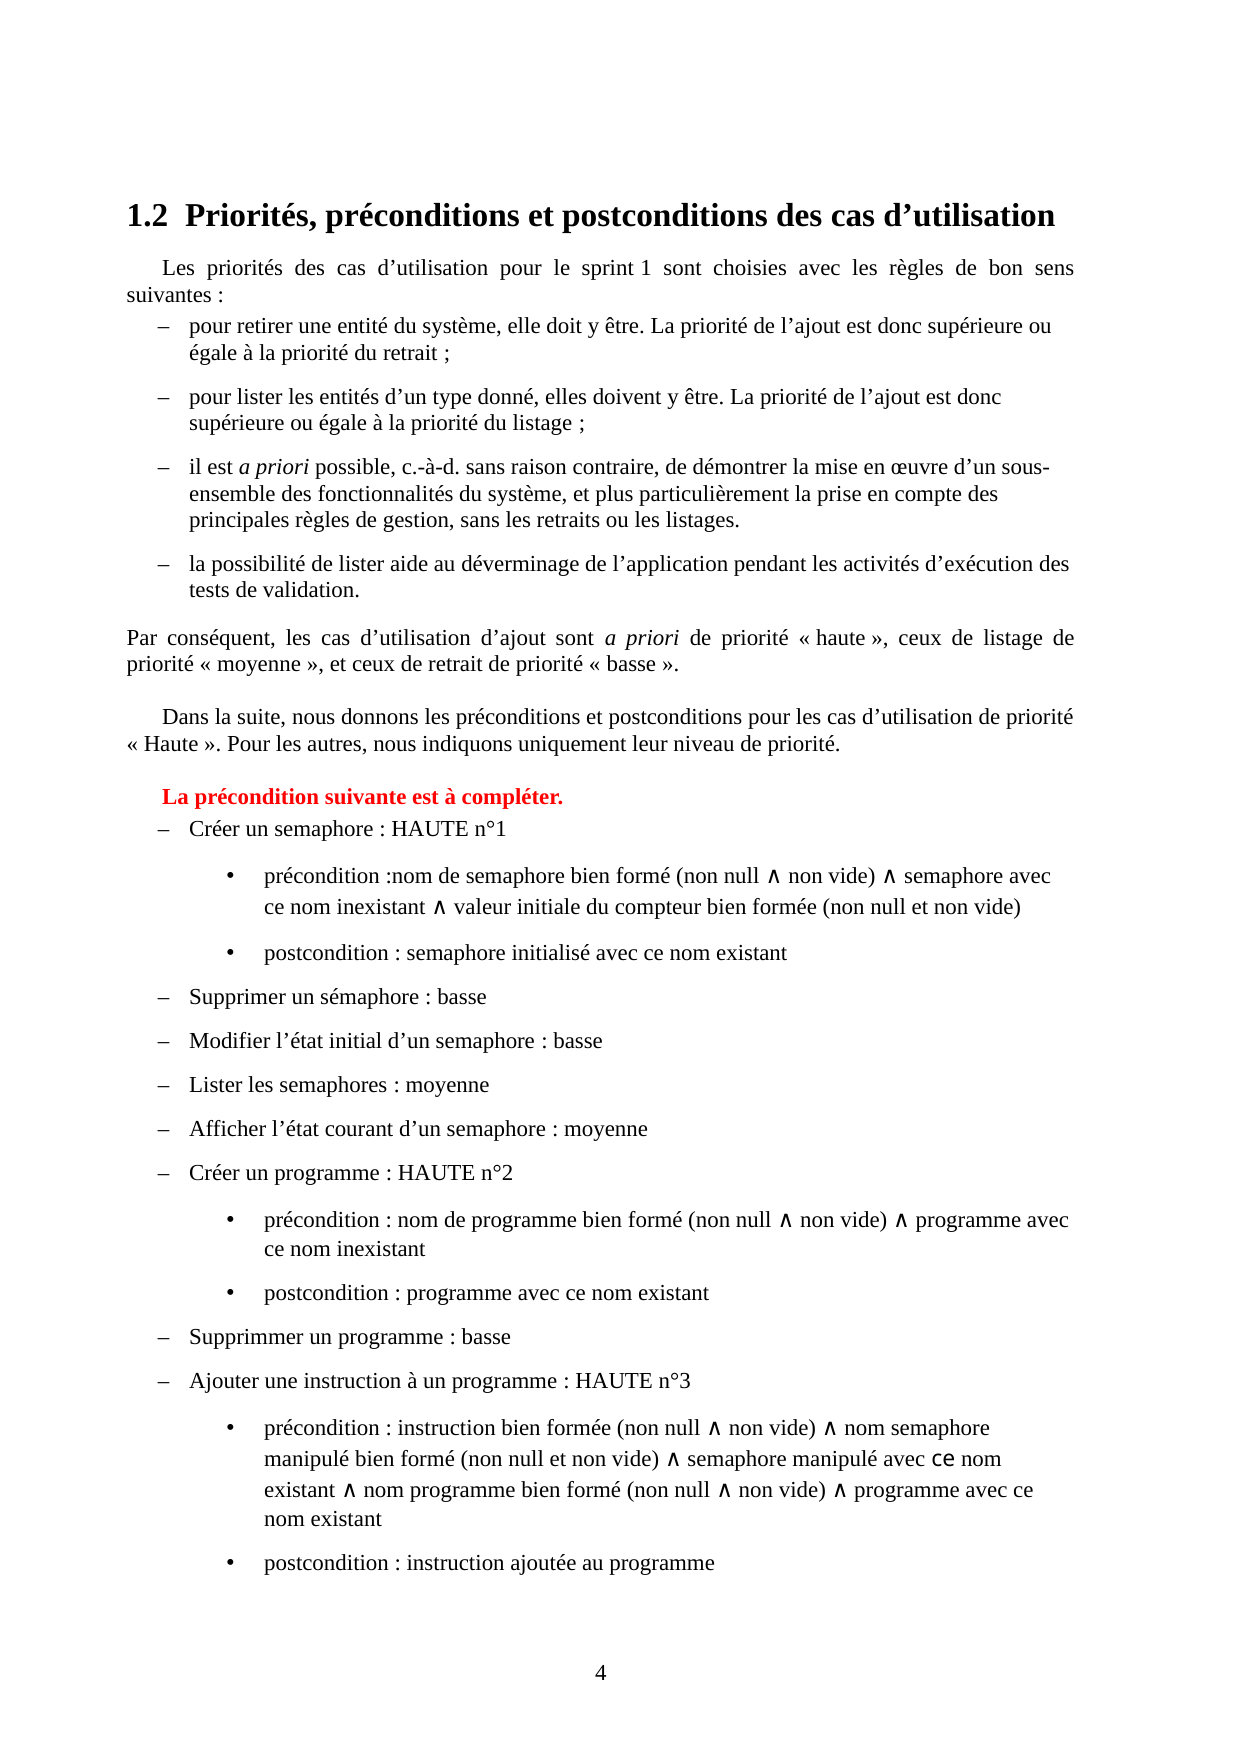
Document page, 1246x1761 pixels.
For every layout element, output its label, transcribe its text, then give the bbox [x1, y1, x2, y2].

list – Afficher l’état courant d’un semaphore : moyenne [158, 1115, 1075, 1142]
list – Supprimmer un programme : basse [158, 1323, 1075, 1349]
list – Créer un programme : HAUTE n°2 [158, 1159, 1075, 1186]
list – Ajouter une instruction à un programme : HAUTE n°3 [158, 1367, 1075, 1393]
list – pour lister les entités d’un type donné, elles doivent y être. La priorité de l’ajout est donc supérieure ou égale à la priorité du listage ; [158, 383, 1075, 436]
text Les priorités des cas d’utilisation pour le sprint 1 sont choisies avec les règles de bon sens suivantes : [126, 254, 1075, 307]
list postcondition : programme avec ce nom existant [226, 1279, 1075, 1305]
list précondition : nom de programme bien formé (non null ∧ non vide) ∧ programme avec ce nom inexistant [226, 1203, 1075, 1261]
list – Supprimer un sémaphore : basse [158, 983, 1075, 1009]
list postcondition : instruction ajoutée au programme [226, 1549, 1075, 1575]
text La précondition suivante est à compléter. [126, 783, 1075, 809]
list – il est a priori possible, c.-à-d. sans raison contraire, de démontrer la mise en œuvre d’un sous-ensemble des fonctionnalités du système, et plus particulièrement la prise en compte des principales règles de gestion, sans les retraits ou les listages. [158, 453, 1075, 532]
list – la possibilité de lister aide au déverminage de l’application pendant les activités d’exécution des tests de validation. [158, 550, 1075, 603]
list – Modifier l’état initial d’un semaphore : basse [158, 1027, 1075, 1053]
list – Créer un semaphore : HAUTE n°1 [158, 815, 1075, 841]
list précondition : instruction bien formée (non null ∧ non vide) ∧ nom semaphore manipulé bien formé (non null et non vide) ∧ semaphore manipulé avec ce nom existant ∧ nom programme bien formé (non null ∧ non vide) ∧ programme avec ce nom existant [226, 1411, 1075, 1531]
list – Lister les semaphores : moyenne [158, 1071, 1075, 1097]
list – pour retirer une entité du système, elle doit y être. La priorité de l’ajout est donc supérieure ou égale à la priorité du retrait ; [158, 312, 1075, 365]
list postcondition : semaphore initialisé avec ce nom existant [226, 939, 1075, 965]
text Dans la suite, nous donnons les préconditions et postconditions pour les cas d’utilisation de priorité « Haute ». Pour les autres, nous indiquons uniquement leur niveau de priorité. [126, 703, 1075, 756]
text Par conséquent, les cas d’utilisation d’ajout sont a priori de priorité « haute », ceux de listage de priorité « moyenne », et ceux de retrait de priorité « basse ». [126, 623, 1075, 676]
subtitle 1.2 Priorités, préconditions et postconditions des cas d’utilisation [126, 195, 1075, 234]
list précondition :nom de semaphore bien formé (non null ∧ non vide) ∧ semaphore avec ce nom inexistant ∧ valeur initiale du compteur bien formée (non null et non vide) [226, 859, 1075, 921]
